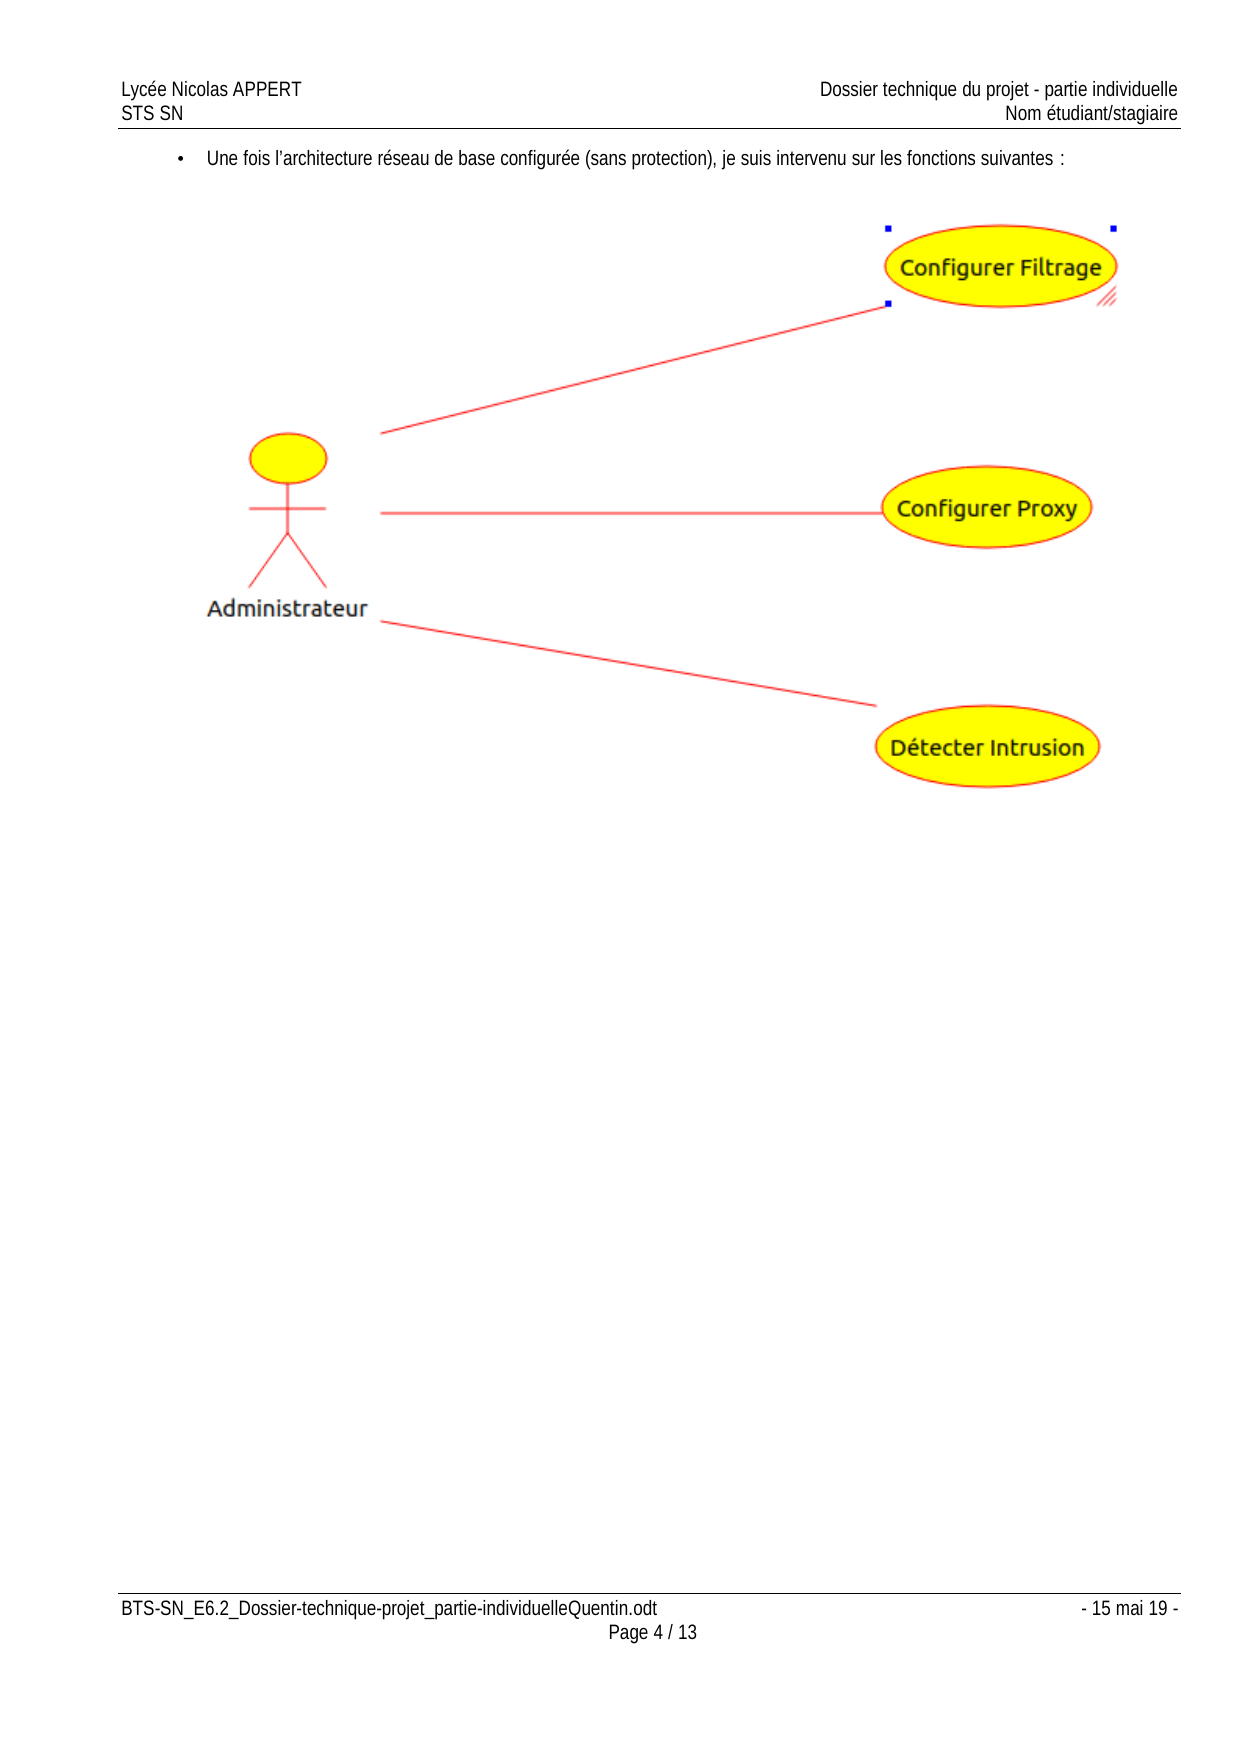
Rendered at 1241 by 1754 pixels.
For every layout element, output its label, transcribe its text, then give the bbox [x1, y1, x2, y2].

picture [158, 193, 1142, 817]
list Une fois l’architecture réseau de base configurée (sans protection), je suis intervenu sur les fonctions suivantes : [177, 145, 1181, 169]
